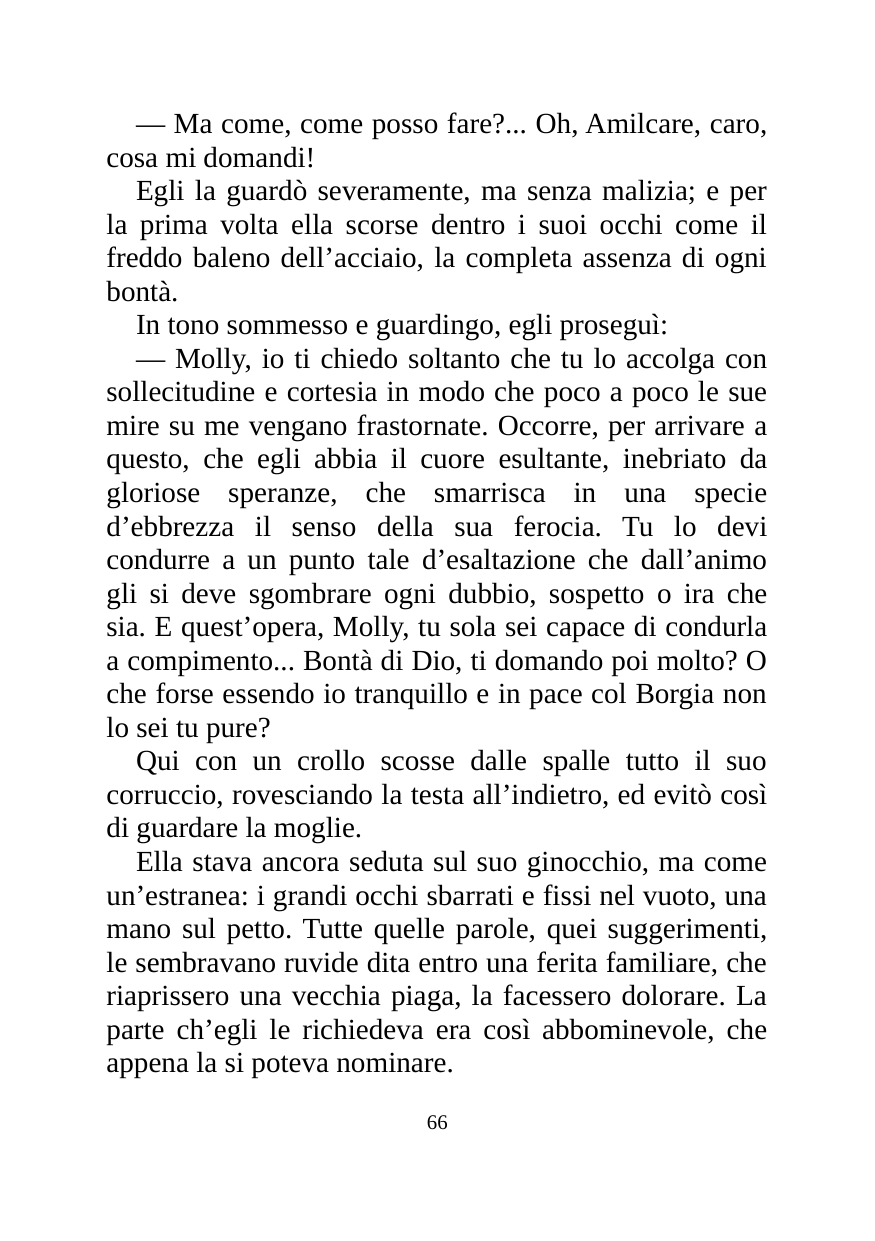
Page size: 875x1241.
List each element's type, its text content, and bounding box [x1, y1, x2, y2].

text In tono sommesso e guardingo, egli proseguì: [106, 307, 768, 341]
text — Molly, io ti chiedo soltanto che tu lo accolga con sollecitudine e cortesia in modo che poco a poco le sue mire su me vengano frastornate. Occorre, per arrivare a questo, che egli abbia il cuore esultante, inebriato da gloriose speranze, che smarrisca in una specie d’ebbrezza il senso della sua ferocia. Tu lo devi condurre a un punto tale d’esaltazione che dall’animo gli si deve sgombrare ogni dubbio, sospetto o ira che sia. E quest’opera, Molly, tu sola sei capace di condurla a compimento... Bontà di Dio, ti domando poi molto? O che forse essendo io tranquillo e in pace col Borgia non lo sei tu pure? [106, 341, 768, 743]
text Qui con un crollo scosse dalle spalle tutto il suo corruccio, rovesciando la testa all’indietro, ed evitò così di guardare la moglie. [106, 743, 768, 844]
text Ella stava ancora seduta sul suo ginocchio, ma come un’estranea: i grandi occhi sbarrati e fissi nel vuoto, una mano sul petto. Tutte quelle parole, quei suggerimenti, le sembravano ruvide dita entro una ferita familiare, che riaprissero una vecchia piaga, la facessero dolorare. La parte ch’egli le richiedeva era così abbominevole, che appena la si poteva nominare. [106, 844, 768, 1079]
text Egli la guardò severamente, ma senza malizia; e per la prima volta ella scorse dentro i suoi occhi come il freddo baleno dell’acciaio, la completa assenza di ogni bontà. [106, 173, 768, 307]
text — Ma come, come posso fare?... Oh, Amilcare, caro, cosa mi domandi! [106, 106, 768, 173]
